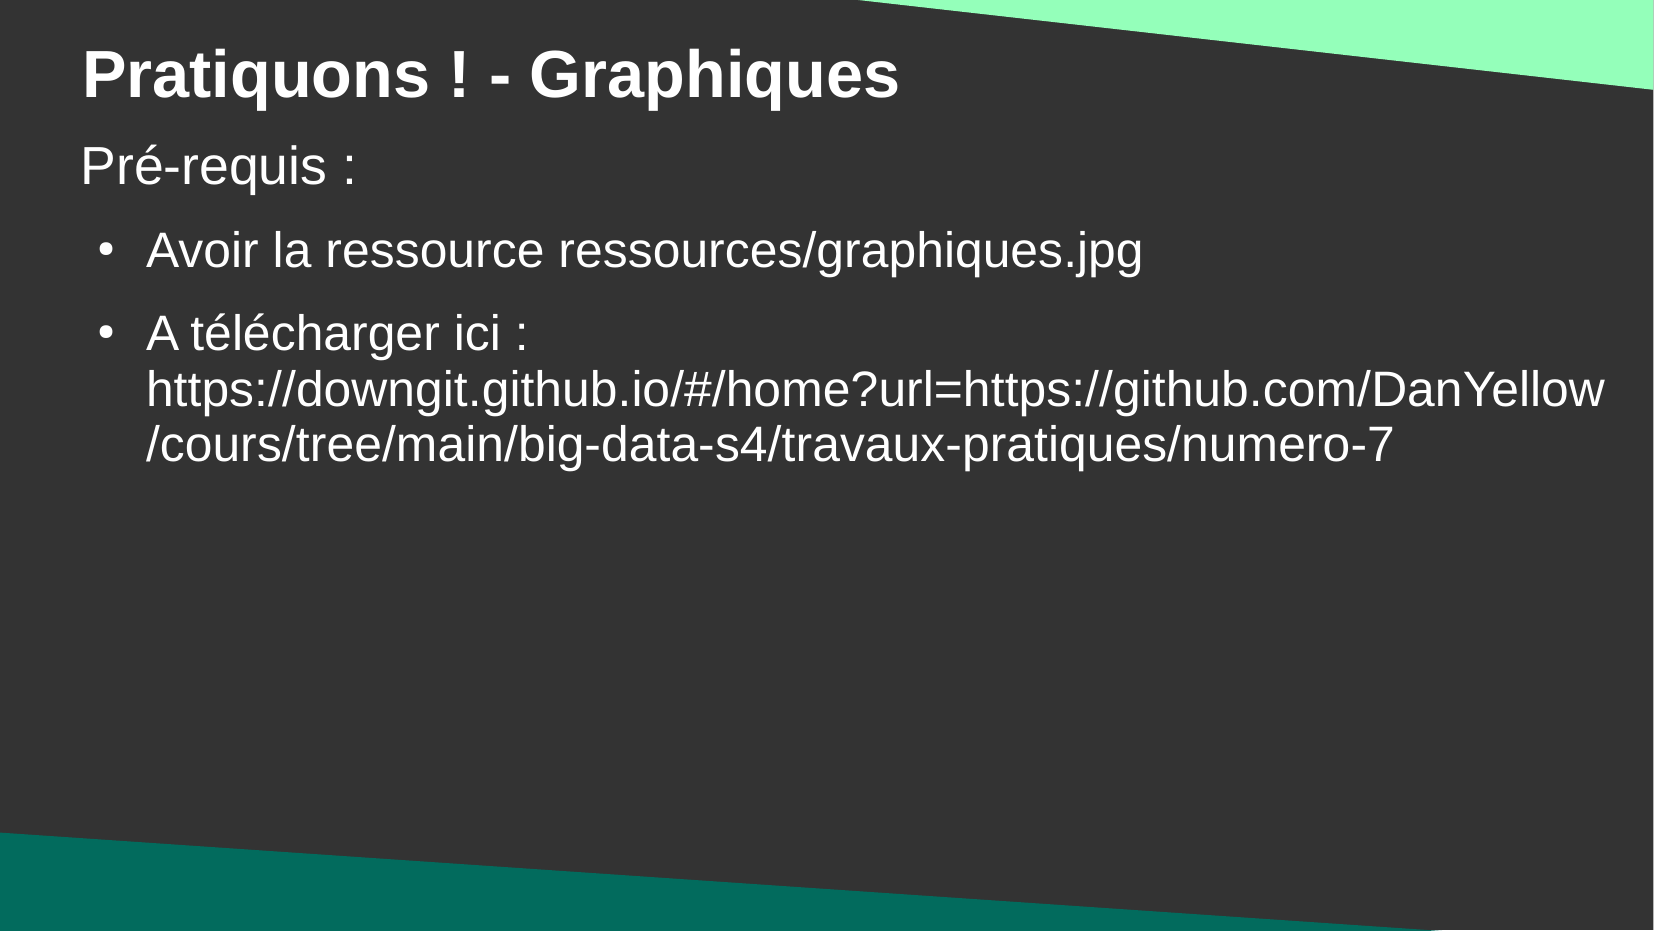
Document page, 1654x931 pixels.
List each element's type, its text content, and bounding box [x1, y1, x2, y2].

title Pratiquons ! - Graphiques [82, 37, 1571, 114]
list Pré-requis : Avoir la ressource ressources/graphiques.jpg A télécharger ici : https://downgit.github.io/#/home?url=https://github.com/DanYellow/cours/tree/main/big-data-s4/travaux-pratiques/numero-7 [80, 135, 1620, 473]
text_box [858, 0, 1654, 90]
